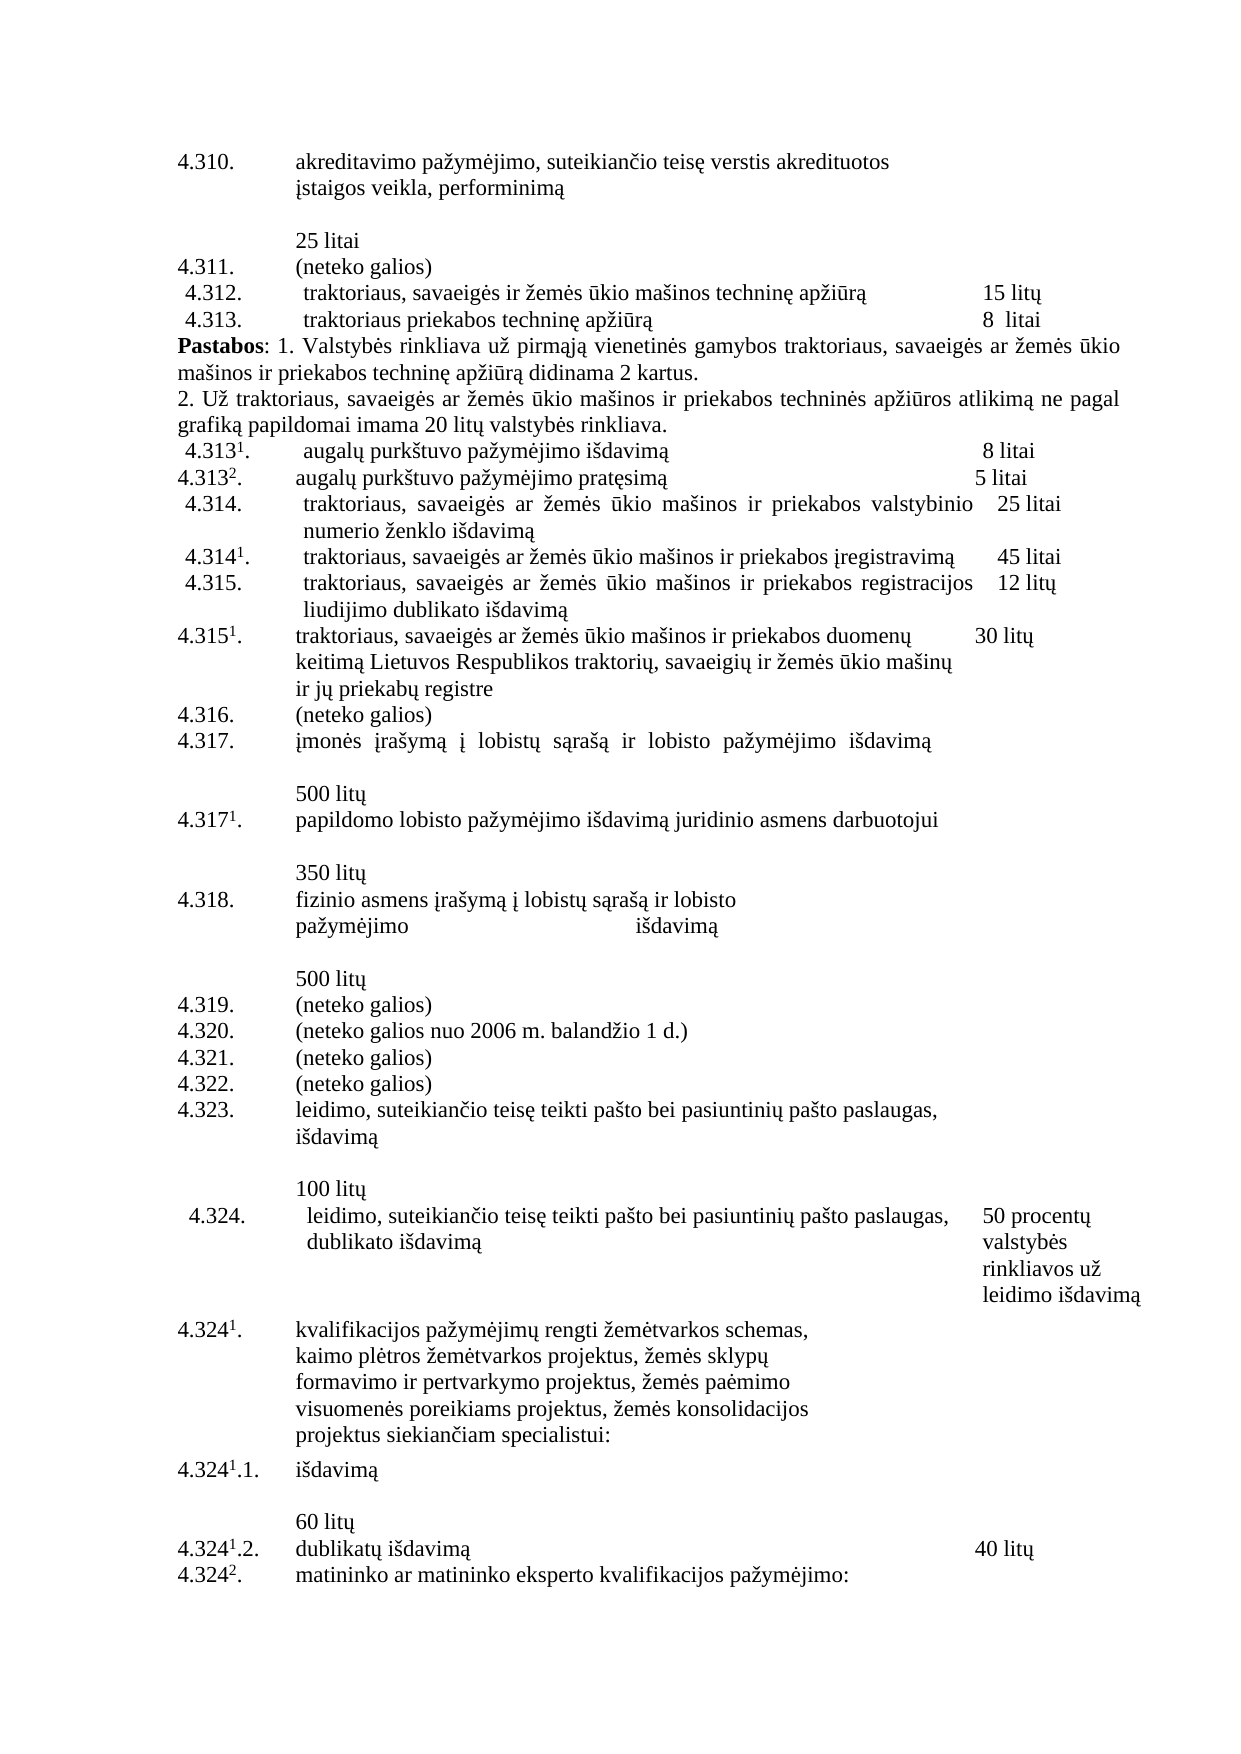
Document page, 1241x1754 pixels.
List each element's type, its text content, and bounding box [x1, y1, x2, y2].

text keitimą Lietuvos Respublikos traktorių, savaeigių ir žemės ūkio mašinų [177, 648, 1122, 675]
table_header 8 litai [971, 438, 1144, 464]
table_header 4.314. [174, 490, 292, 543]
table_header 15 litų [971, 280, 1144, 306]
text 4.318. fizinio asmens įrašymą į lobistų sąrašą ir lobisto [177, 886, 945, 912]
table_header augalų purkštuvo pažymėjimo išdavimą [292, 438, 971, 464]
text 4.322. (neteko galios) [177, 1070, 945, 1096]
table_header traktoriaus, savaeigės ir žemės ūkio mašinos techninę apžiūrą [292, 280, 971, 306]
text 4.3132. augalų purkštuvo pažymėjimo pratęsimą 5 litai [177, 464, 1122, 490]
table_header 50 procentų valstybės rinkliavos už leidimo išdavimą [971, 1202, 1163, 1307]
text ir jų priekabų registre [177, 675, 945, 701]
text 4.317. įmonės įrašymą į lobistų sąrašą ir lobisto pažymėjimo išdavimą 500 litų [177, 727, 945, 807]
table_header 25 litai [986, 490, 1144, 543]
table_cell 45 litai [986, 543, 1144, 569]
table_cell 4.313. [174, 306, 292, 332]
text pažymėjimo išdavimą 500 litų [177, 912, 945, 991]
table_cell 8 litai [971, 306, 1144, 332]
text 4.319. (neteko galios) [177, 991, 945, 1017]
text 4.310. akreditavimo pažymėjimo, suteikiančio teisę verstis akredituotos įstaigos veikla, performinimą 25 litai [177, 148, 945, 253]
text 4.3171. papildomo lobisto pažymėjimo išdavimą juridinio asmens darbuotojui 350 litų [177, 807, 945, 886]
text 4.311. (neteko galios) [177, 253, 945, 279]
text 4.323. leidimo, suteikiančio teisę teikti pašto bei pasiuntinių pašto paslaugas, išdavimą 100 litų [177, 1096, 945, 1202]
table_cell 4.3141. [174, 543, 292, 569]
table_header traktoriaus, savaeigės ar žemės ūkio mašinos ir priekabos valstybinio numerio ženklo išdavimą [292, 490, 986, 543]
text 4.320. (neteko galios nuo 2006 m. balandžio 1 d.) [177, 1017, 945, 1044]
text 4.321. (neteko galios) [177, 1044, 945, 1070]
table_header 4.324. [177, 1202, 295, 1307]
text 2. Už traktoriaus, savaeigės ar žemės ūkio mašinos ir priekabos techninės apžiūros atlikimą ne pagal grafiką papildomai imama 20 litų valstybės rinkliava. [177, 385, 1122, 438]
table_cell traktoriaus, savaeigės ar žemės ūkio mašinos ir priekabos registracijos liudijimo dublikato išdavimą [292, 569, 986, 622]
text 4.3241. kvalifikacijos pažymėjimų rengti žemėtvarkos schemas, kaimo plėtros žemėtvarkos projektus, žemės sklypų formavimo ir pertvarkymo projektus, žemės paėmimo visuomenės poreikiams projektus, žemės konsolidacijos projektus siekiančiam specialistui: [177, 1316, 856, 1447]
table_header 4.3131. [174, 438, 292, 464]
table_cell traktoriaus priekabos techninę apžiūrą [292, 306, 971, 332]
table_cell 4.315. [174, 569, 292, 622]
table_header 4.312. [174, 280, 292, 306]
text 4.3241.2. dublikatų išdavimą 40 litų [177, 1535, 1152, 1561]
table_cell 12 litų [986, 569, 1144, 622]
table_cell traktoriaus, savaeigės ar žemės ūkio mašinos ir priekabos įregistravimą [292, 543, 986, 569]
text 4.3242. matininko ar matininko eksperto kvalifikacijos pažymėjimo: [177, 1561, 1122, 1587]
table_header leidimo, suteikiančio teisę teikti pašto bei pasiuntinių pašto paslaugas, dublikato išdavimą [295, 1202, 971, 1307]
text 4.3151. traktoriaus, savaeigės ar žemės ūkio mašinos ir priekabos duomenų 30 litų [177, 622, 1122, 648]
text 4.316. (neteko galios) [177, 701, 945, 727]
text 4.3241.1. išdavimą 60 litų [177, 1456, 856, 1535]
text Pastabos: 1. Valstybės rinkliava už pirmąją vienetinės gamybos traktoriaus, savaeigės ar žemės ūkio mašinos ir priekabos techninę apžiūrą didinama 2 kartus. [177, 332, 1122, 385]
